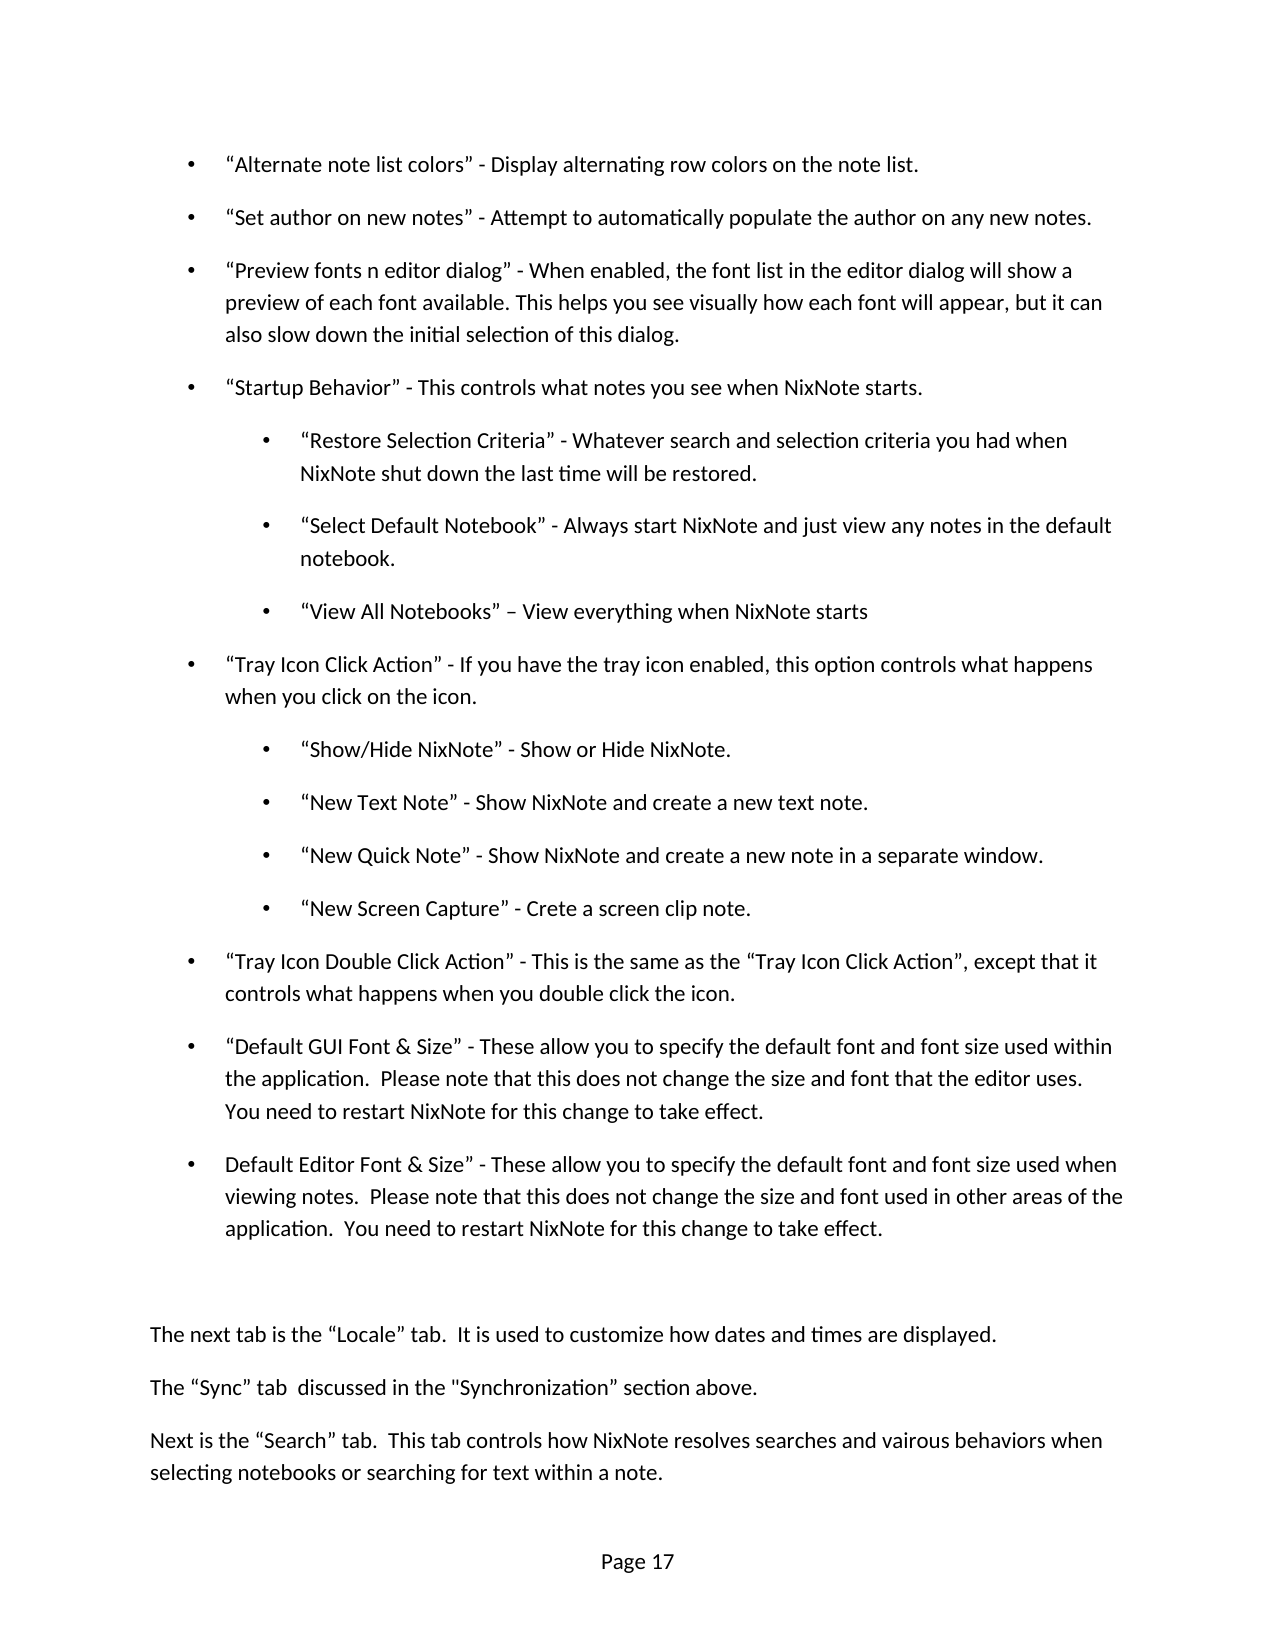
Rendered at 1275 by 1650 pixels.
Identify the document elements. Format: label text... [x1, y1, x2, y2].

list “Tray Icon Double Click Action” - This is the same as the “Tray Icon Click Action”, except that it controls what happens when you double click the icon. [187, 947, 1125, 1007]
text The next tab is the “Locale” tab. It is used to customize how dates and times are displayed. [150, 1320, 1125, 1348]
list “Show/Hide NixNote” - Show or Hide NixNote. [262, 735, 1125, 763]
list “Default GUI Font & Size” - These allow you to specify the default font and font size used within the application. Please note that this does not change the size and font that the editor uses. You need to restart NixNote for this change to take effect. [187, 1032, 1125, 1125]
list “Alternate note list colors” - Display alternating row colors on the note list. [187, 150, 1125, 178]
list “Tray Icon Click Action” - If you have the tray icon enabled, this option controls what happens when you click on the icon. [187, 650, 1125, 710]
list “View All Notebooks” – View everything when NixNote starts [262, 597, 1125, 625]
list “New Quick Note” - Show NixNote and create a new note in a separate window. [262, 841, 1125, 869]
text The “Sync” tab discussed in the "Synchronization” section above. [150, 1373, 1125, 1401]
list “Startup Behavior” - This controls what notes you see when NixNote starts. [187, 373, 1125, 401]
list “Select Default Notebook” - Always start NixNote and just view any notes in the default notebook. [262, 512, 1125, 572]
text Next is the “Search” tab. This tab controls how NixNote resolves searches and vairous behaviors when selecting notebooks or searching for text within a note. [150, 1426, 1125, 1486]
list Default Editor Font & Size” - These allow you to specify the default font and font size used when viewing notes. Please note that this does not change the size and font used in other areas of the application. You need to restart NixNote for this change to take effect. [187, 1150, 1125, 1242]
list “Set author on new notes” - Attempt to automatically populate the author on any new notes. [187, 203, 1125, 231]
list “Preview fonts n editor dialog” - When enabled, the font list in the editor dialog will show a preview of each font available. This helps you see visually how each font will appear, but it can also slow down the initial selection of this dialog. [187, 256, 1125, 348]
list “New Screen Capture” - Crete a screen clip note. [262, 894, 1125, 922]
list “Restore Selection Criteria” - Whatever search and selection criteria you had when NixNote shut down the last time will be restored. [262, 426, 1125, 487]
list “New Text Note” - Show NixNote and create a new text note. [262, 788, 1125, 816]
